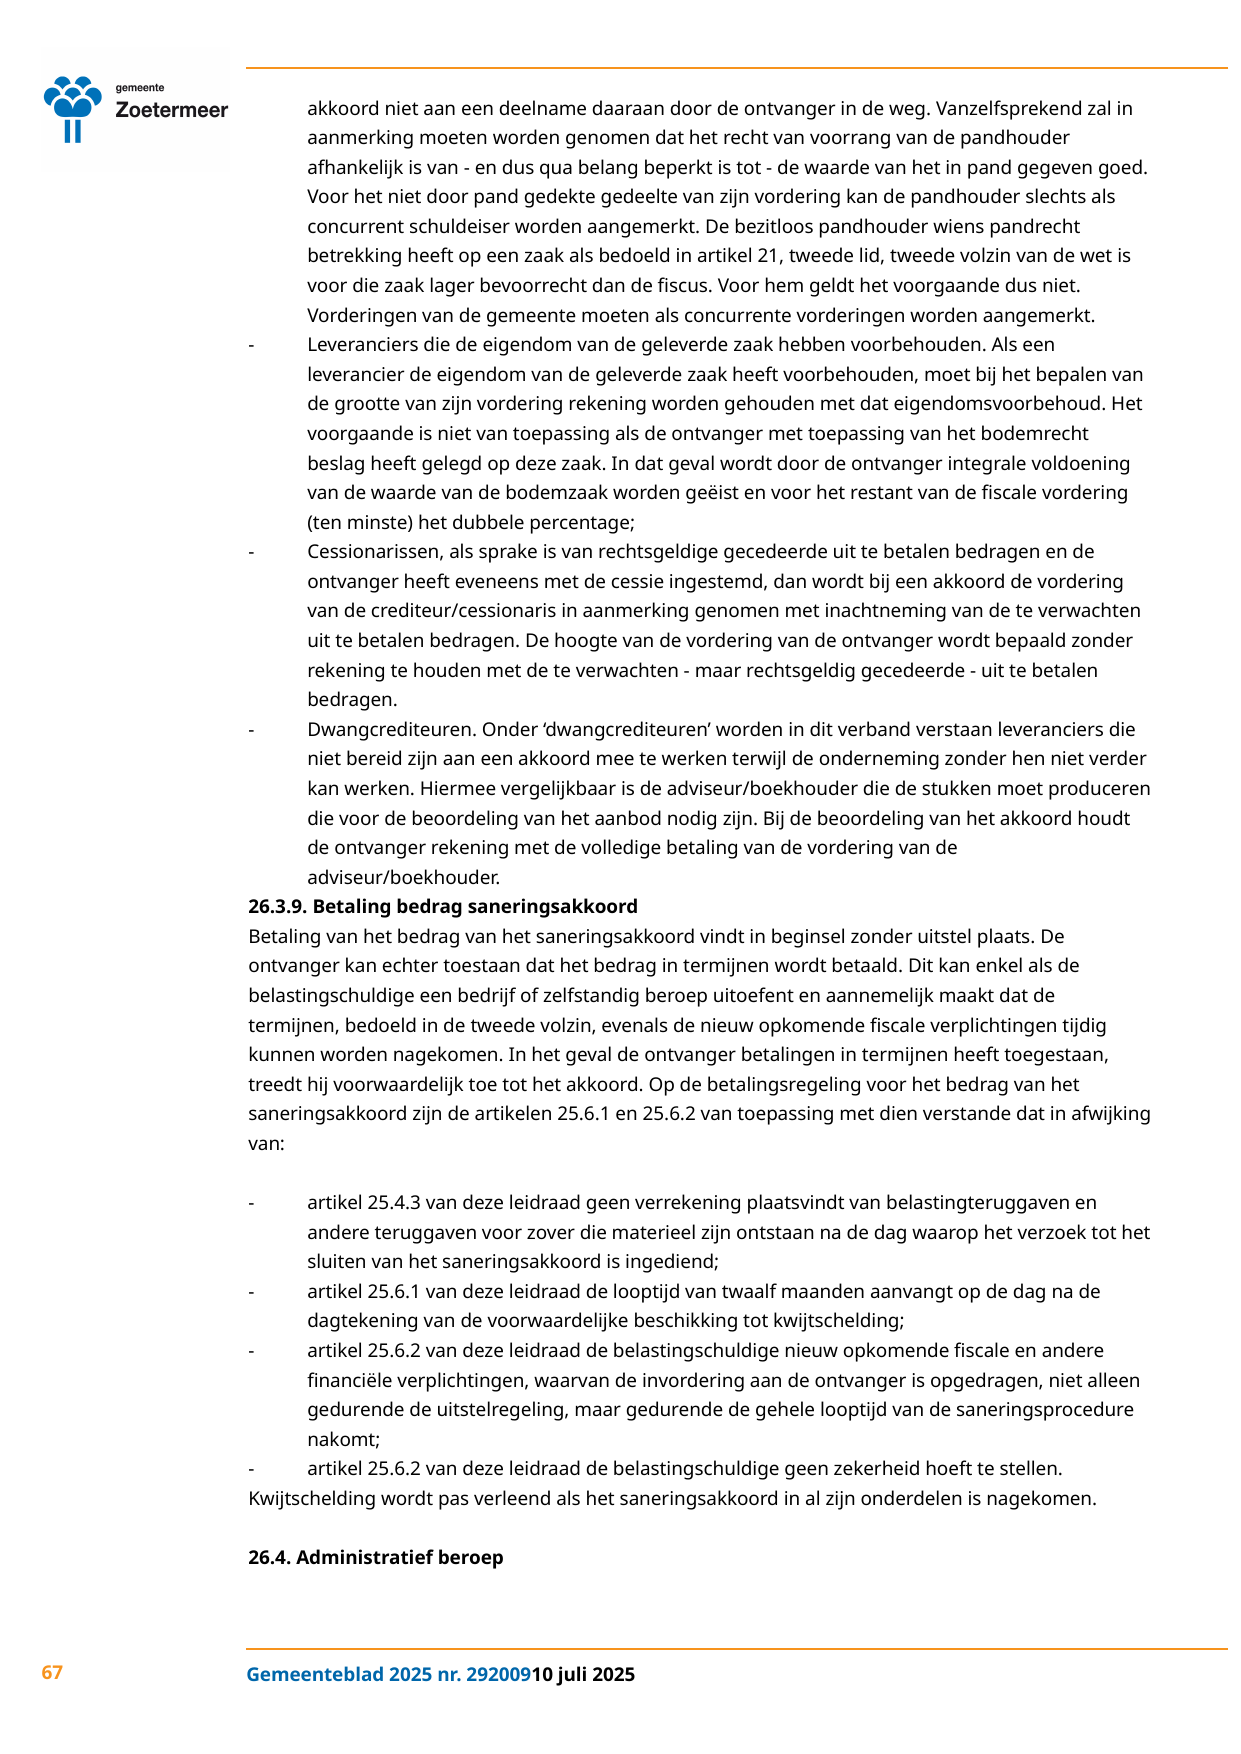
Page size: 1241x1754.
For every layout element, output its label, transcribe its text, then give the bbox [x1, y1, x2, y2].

list artikel 25.6.2 van deze leidraad de belastingschuldige nieuw opkomende fiscale en andere financiële verplichtingen, waarvan de invordering aan de ontvanger is opgedragen, niet alleen gedurende de uitstelregeling, maar gedurende de gehele looptijd van de saneringsprocedure nakomt; [248, 1337, 1152, 1452]
list Dwangcrediteuren. Onder ‘dwangcrediteuren’ worden in dit verband verstaan leveranciers die niet bereid zijn aan een akkoord mee te werken terwijl de onderneming zonder hen niet verder kan werken. Hiermee vergelijkbaar is de adviseur/boekhouder die de stukken moet produceren die voor de beoordeling van het aanbod nodig zijn. Bij de beoordeling van het akkoord houdt de ontvanger rekening met de volledige betaling van de vordering van de adviseur/boekhouder. [248, 716, 1152, 890]
list artikel 25.6.2 van deze leidraad de belastingschuldige geen zekerheid hoeft te stellen. [248, 1456, 1152, 1481]
list artikel 25.4.3 van deze leidraad geen verrekening plaatsvindt van belastingteruggaven en andere teruggaven voor zover die materieel zijn ontstaan na de dag waarop het verzoek tot het sluiten van het saneringsakkoord is ingediend; [248, 1189, 1152, 1274]
list Leveranciers die de eigendom van de geleverde zaak hebben voorbehouden. Als een leverancier de eigendom van de geleverde zaak heeft voorbehouden, moet bij het bepalen van de grootte van zijn vordering rekening worden gehouden met dat eigendomsvoorbehoud. Het voorgaande is niet van toepassing als de ontvanger met toepassing van het bodemrecht beslag heeft gelegd op deze zaak. In dat geval wordt door de ontvanger integrale voldoening van de waarde van de bodemzaak worden geëist en voor het restant van de fiscale vordering (ten minste) het dubbele percentage; [248, 331, 1152, 535]
list Cessionarissen, als sprake is van rechtsgeldige gecedeerde uit te betalen bedragen en de ontvanger heeft eveneens met de cessie ingestemd, dan wordt bij een akkoord de vordering van de crediteur/cessionaris in aanmerking genomen met inachtneming van de te verwachten uit te betalen bedragen. De hoogte van de vordering van de ontvanger wordt bepaald zonder rekening te houden met de te verwachten - maar rechtsgeldig gecedeerde - uit te betalen bedragen. [248, 538, 1152, 712]
list artikel 25.6.1 van deze leidraad de looptijd van twaalf maanden aanvangt op de dag na de dagtekening van de voorwaardelijke beschikking tot kwijtschelding; [248, 1278, 1152, 1333]
text 26.4. Administratief beroep [248, 1544, 1152, 1570]
picture [41, 47, 231, 172]
text 26.3.9. Betaling bedrag saneringsakkoord [248, 893, 1152, 919]
text Betaling van het bedrag van het saneringsakkoord vindt in beginsel zonder uitstel plaats. De ontvanger kan echter toestaan dat het bedrag in termijnen wordt betaald. Dit kan enkel als de belastingschuldige een bedrijf of zelfstandig beroep uitoefent en aannemelijk maakt dat de termijnen, bedoeld in de tweede volzin, evenals de nieuw opkomende fiscale verplichtingen tijdig kunnen worden nagekomen. In het geval de ontvanger betalingen in termijnen heeft toegestaan, treedt hij voorwaardelijk toe tot het akkoord. Op de betalingsregeling voor het bedrag van het saneringsakkoord zijn de artikelen 25.6.1 en 25.6.2 van toepassing met dien verstande dat in afwijking van: [248, 923, 1152, 1156]
text Kwijtschelding wordt pas verleend als het saneringsakkoord in al zijn onderdelen is nagekomen. [248, 1485, 1152, 1511]
list akkoord niet aan een deelname daaraan door de ontvanger in de weg. Vanzelfsprekend zal in aanmerking moeten worden genomen dat het recht van voorrang van de pandhouder afhankelijk is van - en dus qua belang beperkt is tot - de waarde van het in pand gegeven goed. Voor het niet door pand gedekte gedeelte van zijn vordering kan de pandhouder slechts als concurrent schuldeiser worden aangemerkt. De bezitloos pandhouder wiens pandrecht betrekking heeft op een zaak als bedoeld in artikel 21, tweede lid, tweede volzin van de wet is voor die zaak lager bevoorrecht dan de fiscus. Voor hem geldt het voorgaande dus niet. Vorderingen van de gemeente moeten als concurrente vorderingen worden aangemerkt. [248, 95, 1152, 328]
